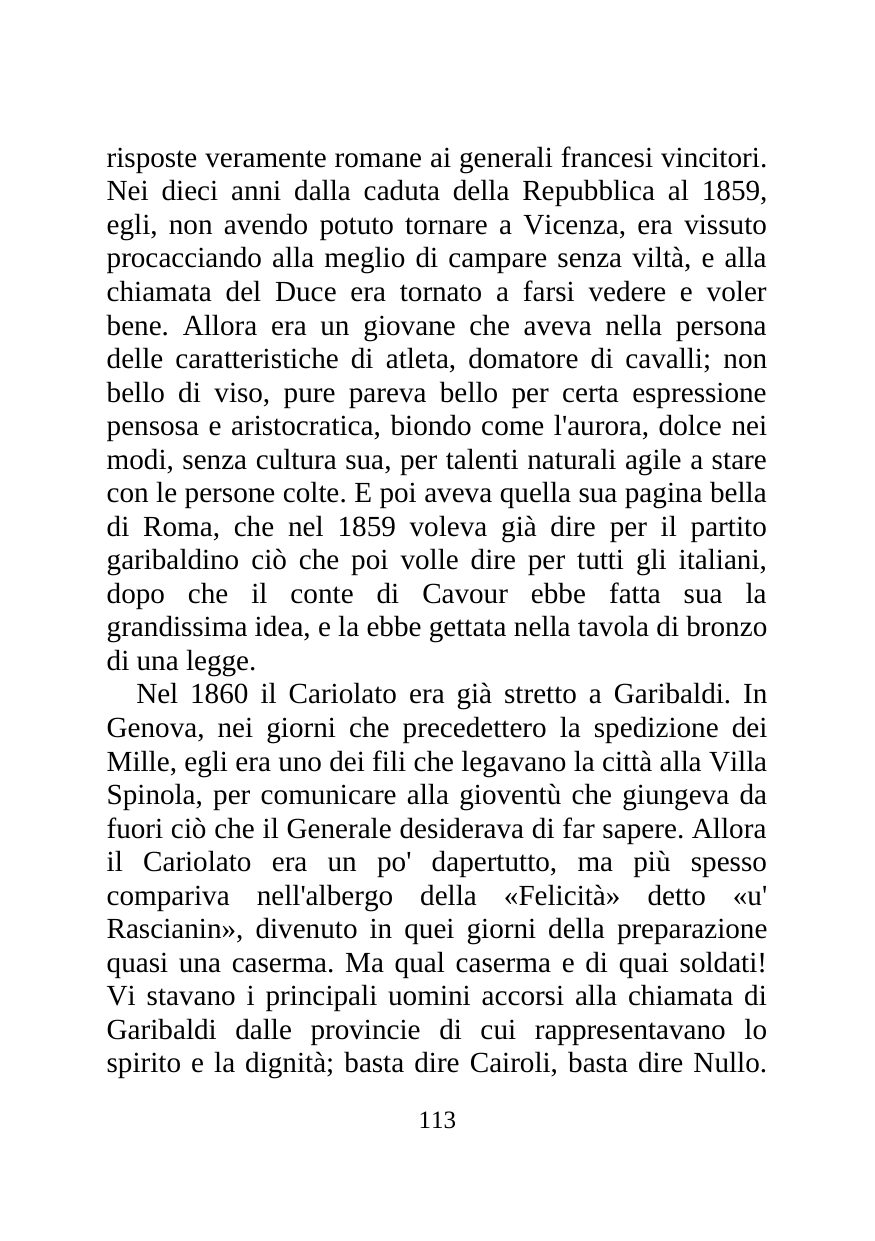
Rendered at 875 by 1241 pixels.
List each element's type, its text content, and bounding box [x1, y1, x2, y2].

text Nel 1860 il Cariolato era già stretto a Garibaldi. In Genova, nei giorni che precedettero la spedizione dei Mille, egli era uno dei fili che legavano la città alla Villa Spinola, per comunicare alla gioventù che giungeva da fuori ciò che il Generale desiderava di far sapere. Allora il Cariolato era un po' dapertutto, ma più spesso compariva nell'albergo della «Felicità» detto «u' Rascianin», divenuto in quei giorni della preparazione quasi una caserma. Ma qual caserma e di quai soldati! Vi stavano i principali uomini accorsi alla chiamata di Garibaldi dalle provincie di cui rappresentavano lo spirito e la dignità; basta dire Cairoli, basta dire Nullo. [106, 677, 768, 1079]
text risposte veramente romane ai generali francesi vincitori. Nei dieci anni dalla caduta della Repubblica al 1859, egli, non avendo potuto tornare a Vicenza, era vissuto procacciando alla meglio di campare senza viltà, e alla chiamata del Duce era tornato a farsi vedere e voler bene. Allora era un giovane che aveva nella persona delle caratteristiche di atleta, domatore di cavalli; non bello di viso, pure pareva bello per certa espressione pensosa e aristocratica, biondo come l'aurora, dolce nei modi, senza cultura sua, per talenti naturali agile a stare con le persone colte. E poi aveva quella sua pagina bella di Roma, che nel 1859 voleva già dire per il partito garibaldino ciò che poi volle dire per tutti gli italiani, dopo che il conte di Cavour ebbe fatta sua la grandissima idea, e la ebbe gettata nella tavola di bronzo di una legge. [106, 140, 768, 677]
